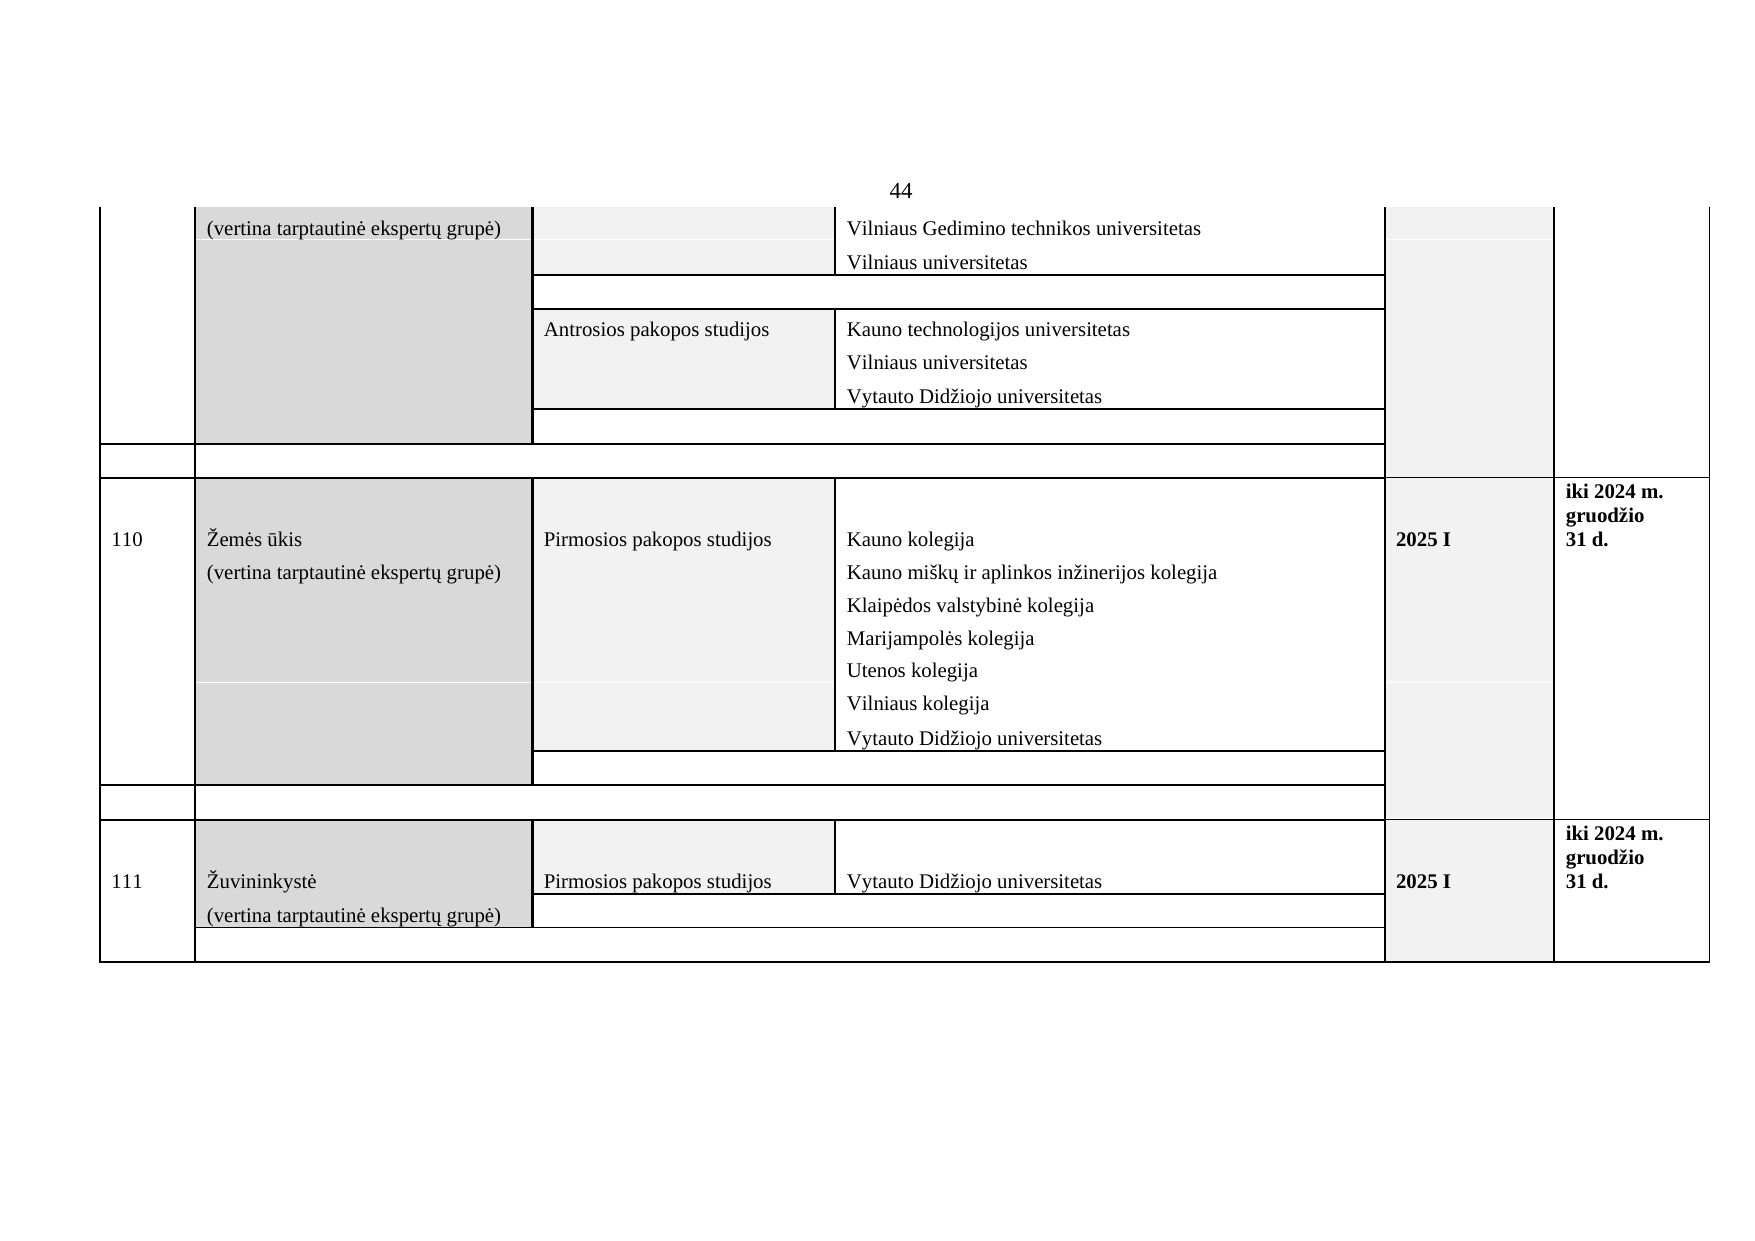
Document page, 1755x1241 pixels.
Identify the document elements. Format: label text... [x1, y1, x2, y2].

table_cell [1386, 750, 1553, 784]
table_cell [196, 240, 531, 274]
table_cell [835, 786, 1384, 818]
table_cell [1555, 683, 1709, 715]
table_cell 2025 I [1386, 820, 1553, 893]
table_cell [196, 617, 531, 650]
table_cell [534, 374, 834, 408]
table_cell [1555, 274, 1709, 308]
table_cell [1555, 715, 1709, 750]
table_cell [1555, 240, 1709, 274]
table_cell [101, 308, 194, 341]
table_cell [1555, 308, 1709, 341]
table_cell [1386, 927, 1553, 961]
table_cell Vilniaus kolegija [836, 683, 1384, 715]
table_cell [101, 715, 194, 750]
table_cell [196, 584, 531, 617]
table_cell [1555, 341, 1709, 374]
table_cell [1386, 443, 1553, 477]
table_cell [1386, 308, 1553, 341]
table_cell [101, 374, 194, 408]
table_cell [101, 341, 194, 374]
table_cell [101, 786, 194, 818]
table_cell [534, 240, 834, 274]
table_cell [835, 928, 1384, 961]
table_cell Žuvininkystė Suma [196, 928, 532, 961]
table_cell 110 [101, 479, 194, 551]
table_cell Vilniaus universitetas [836, 341, 1384, 374]
table_cell [1555, 584, 1709, 617]
table_cell [1386, 274, 1553, 308]
table_cell [1386, 617, 1553, 650]
table_cell Kauno miškų ir aplinkos inžinerijos kolegija [836, 551, 1384, 584]
table_cell [101, 274, 194, 308]
table_cell [101, 927, 194, 961]
table_cell [533, 928, 835, 961]
table_cell [1555, 408, 1709, 443]
table_cell [1386, 551, 1553, 584]
table_cell [196, 341, 531, 374]
table_cell [1555, 443, 1709, 477]
table_cell Kauno technologijos universitetas [836, 310, 1384, 341]
table_cell Vytauto Didžiojo universitetas [836, 715, 1384, 750]
table_cell [101, 617, 194, 650]
table_cell [1555, 927, 1709, 961]
table_cell [196, 683, 531, 715]
table_cell [196, 308, 531, 341]
table_cell [1555, 207, 1709, 239]
table_cell [1386, 784, 1553, 818]
table_cell Marijampolės kolegija [836, 617, 1384, 650]
table_cell [1555, 551, 1709, 584]
table_cell [196, 274, 531, 308]
table_cell Žemės ūkis Suma [196, 786, 532, 818]
table_cell [101, 207, 194, 239]
table_cell [1386, 207, 1553, 239]
table_cell [196, 374, 531, 408]
table_cell Pirmosios pakopos studijos Suma [534, 276, 1384, 308]
table_cell [835, 445, 1384, 477]
table_cell [1555, 650, 1709, 682]
table_cell [533, 786, 835, 818]
table_cell [101, 750, 194, 784]
table_cell [1386, 374, 1553, 408]
table_cell Taikomoji matematika Suma [196, 445, 835, 477]
table_cell [196, 408, 531, 443]
table_cell [101, 551, 194, 584]
table_cell Vilniaus universitetas [836, 240, 1384, 274]
table_cell [101, 408, 194, 443]
table_cell [196, 715, 531, 750]
table_cell iki 2024 m. gruodžio 31 d. [1555, 820, 1709, 893]
table_cell [101, 240, 194, 274]
table_cell [1555, 617, 1709, 650]
table_cell Žemės ūkis [196, 479, 531, 551]
table_cell Pirmosios pakopos studijos [534, 821, 834, 893]
table_cell (vertina tarptautinė ekspertų grupė) [196, 207, 531, 239]
table_cell Pirmosios pakopos studijos Suma [534, 895, 1384, 927]
table_cell [534, 617, 834, 650]
table_cell Klaipėdos valstybinė kolegija [836, 584, 1384, 617]
table_cell [1555, 784, 1709, 818]
table_cell [101, 683, 194, 715]
table_cell [534, 650, 834, 682]
table_cell [534, 341, 834, 374]
table_cell (vertina tarptautinė ekspertų grupė) [196, 551, 531, 584]
table_cell [101, 650, 194, 682]
table_cell [1386, 650, 1553, 682]
table_cell [534, 584, 834, 617]
table_cell Utenos kolegija [836, 650, 1384, 682]
table_cell [196, 750, 531, 784]
table_cell [534, 715, 834, 750]
table_cell [101, 893, 194, 927]
table_cell [1386, 715, 1553, 750]
table_cell iki 2024 m. gruodžio 31 d. [1555, 478, 1709, 551]
table_cell Vytauto Didžiojo universitetas [836, 821, 1384, 893]
table_cell [1555, 750, 1709, 784]
table_cell 2025 I [1386, 478, 1553, 551]
table_cell [1386, 341, 1553, 374]
table_cell 111 [101, 821, 194, 893]
table_cell Vilniaus Gedimino technikos universitetas [836, 207, 1384, 239]
table_cell Antrosios pakopos studijos Suma [534, 410, 1384, 443]
table_cell Kauno kolegija [836, 479, 1384, 551]
table_cell [1386, 240, 1553, 274]
table_cell [101, 445, 194, 477]
table_cell [101, 584, 194, 617]
table_cell [534, 551, 834, 584]
table_cell [534, 683, 834, 715]
table_cell [1555, 893, 1709, 927]
table_cell [196, 650, 531, 682]
table_cell Pirmosios pakopos studijos Suma [534, 752, 1384, 784]
table_cell [1386, 584, 1553, 617]
table_cell [1386, 408, 1553, 443]
table_cell Pirmosios pakopos studijos [534, 479, 834, 551]
table_cell Antrosios pakopos studijos [534, 310, 834, 341]
table_cell [1386, 893, 1553, 927]
table_cell [1386, 683, 1553, 715]
table_cell [1555, 374, 1709, 408]
table_cell (vertina tarptautinė ekspertų grupė) [196, 893, 531, 927]
table_cell Vytauto Didžiojo universitetas [836, 374, 1384, 408]
table_cell [534, 207, 834, 239]
table_cell Žuvininkystė [196, 821, 531, 893]
